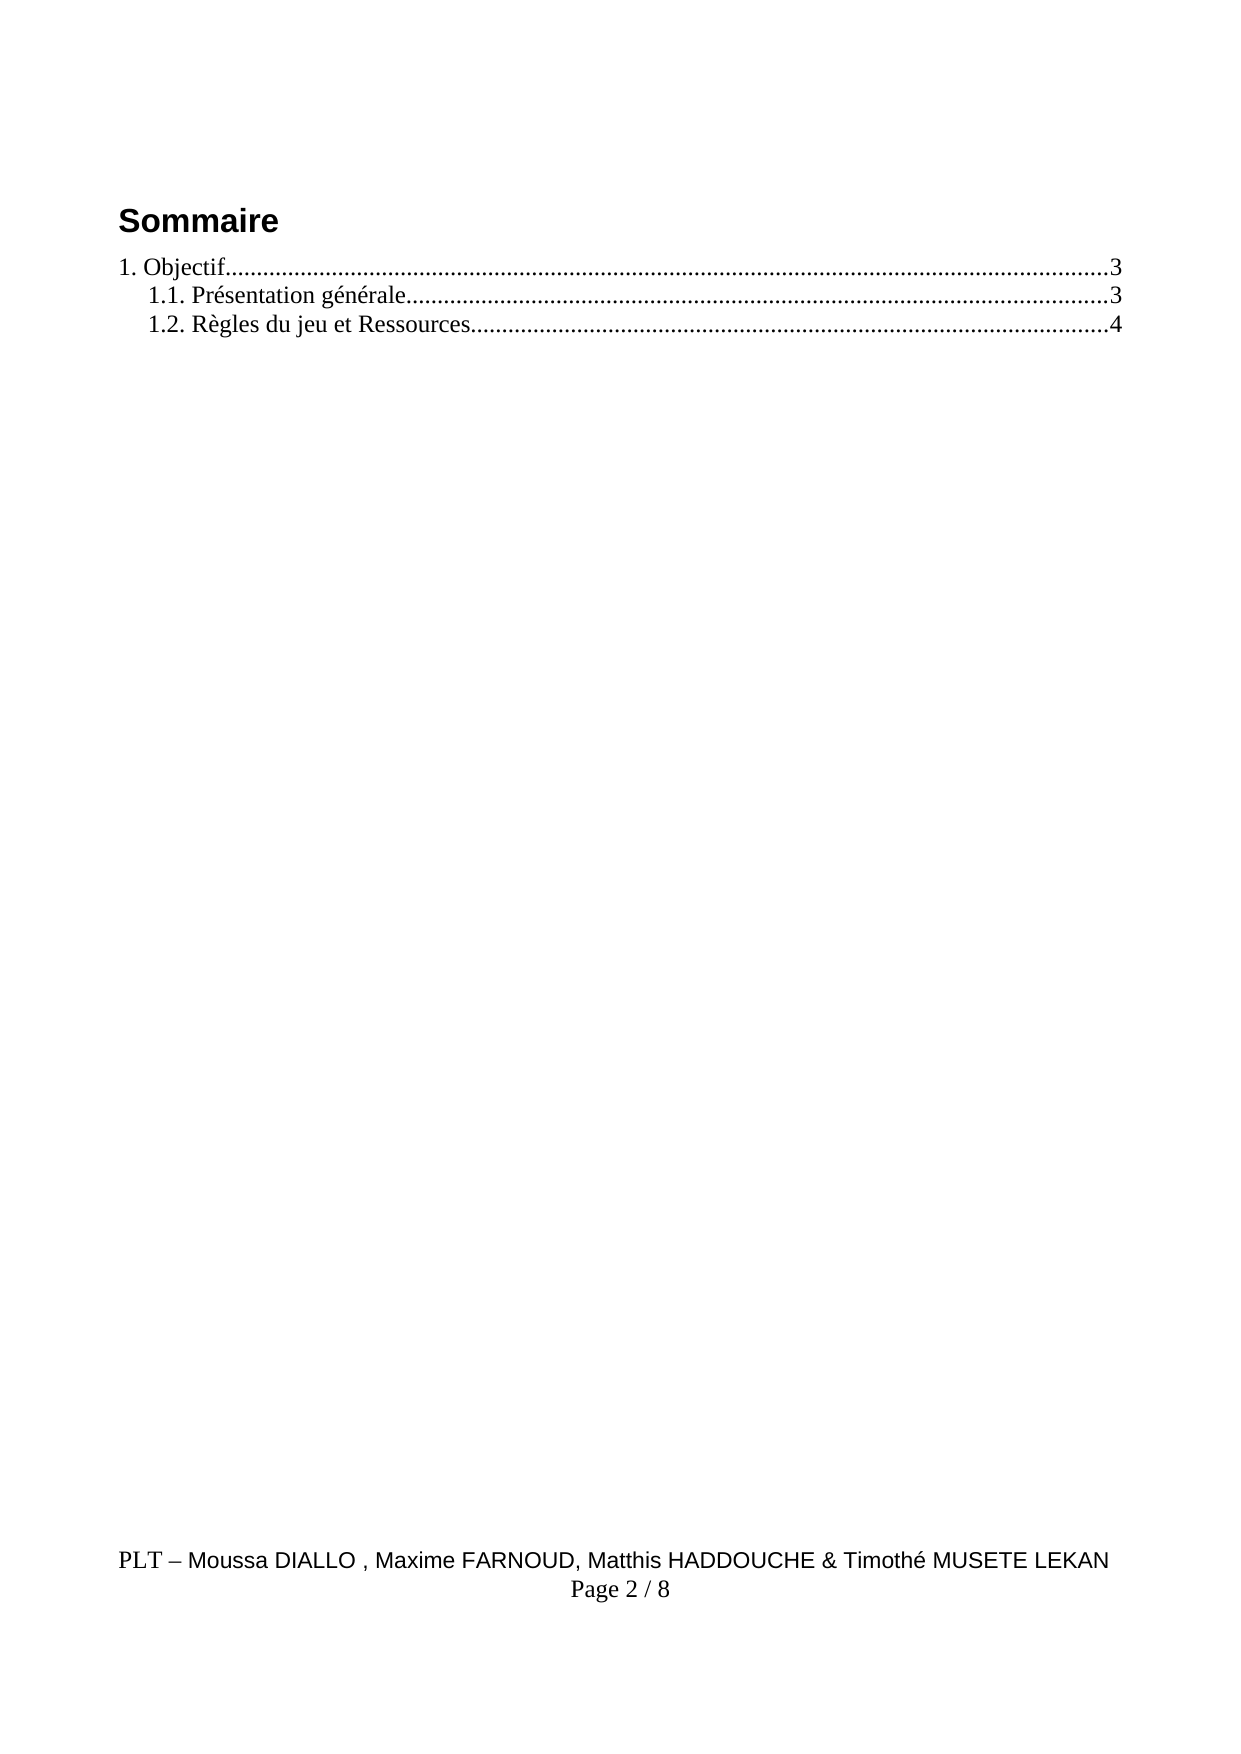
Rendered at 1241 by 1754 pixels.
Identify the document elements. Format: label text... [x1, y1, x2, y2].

subtitle Sommaire [118, 201, 1122, 239]
text 1.1. Présentation générale 3 [148, 280, 1122, 309]
text 1. Objectif 3 [118, 252, 1122, 280]
text 1.2. Règles du jeu et Ressources 4 [148, 309, 1122, 338]
